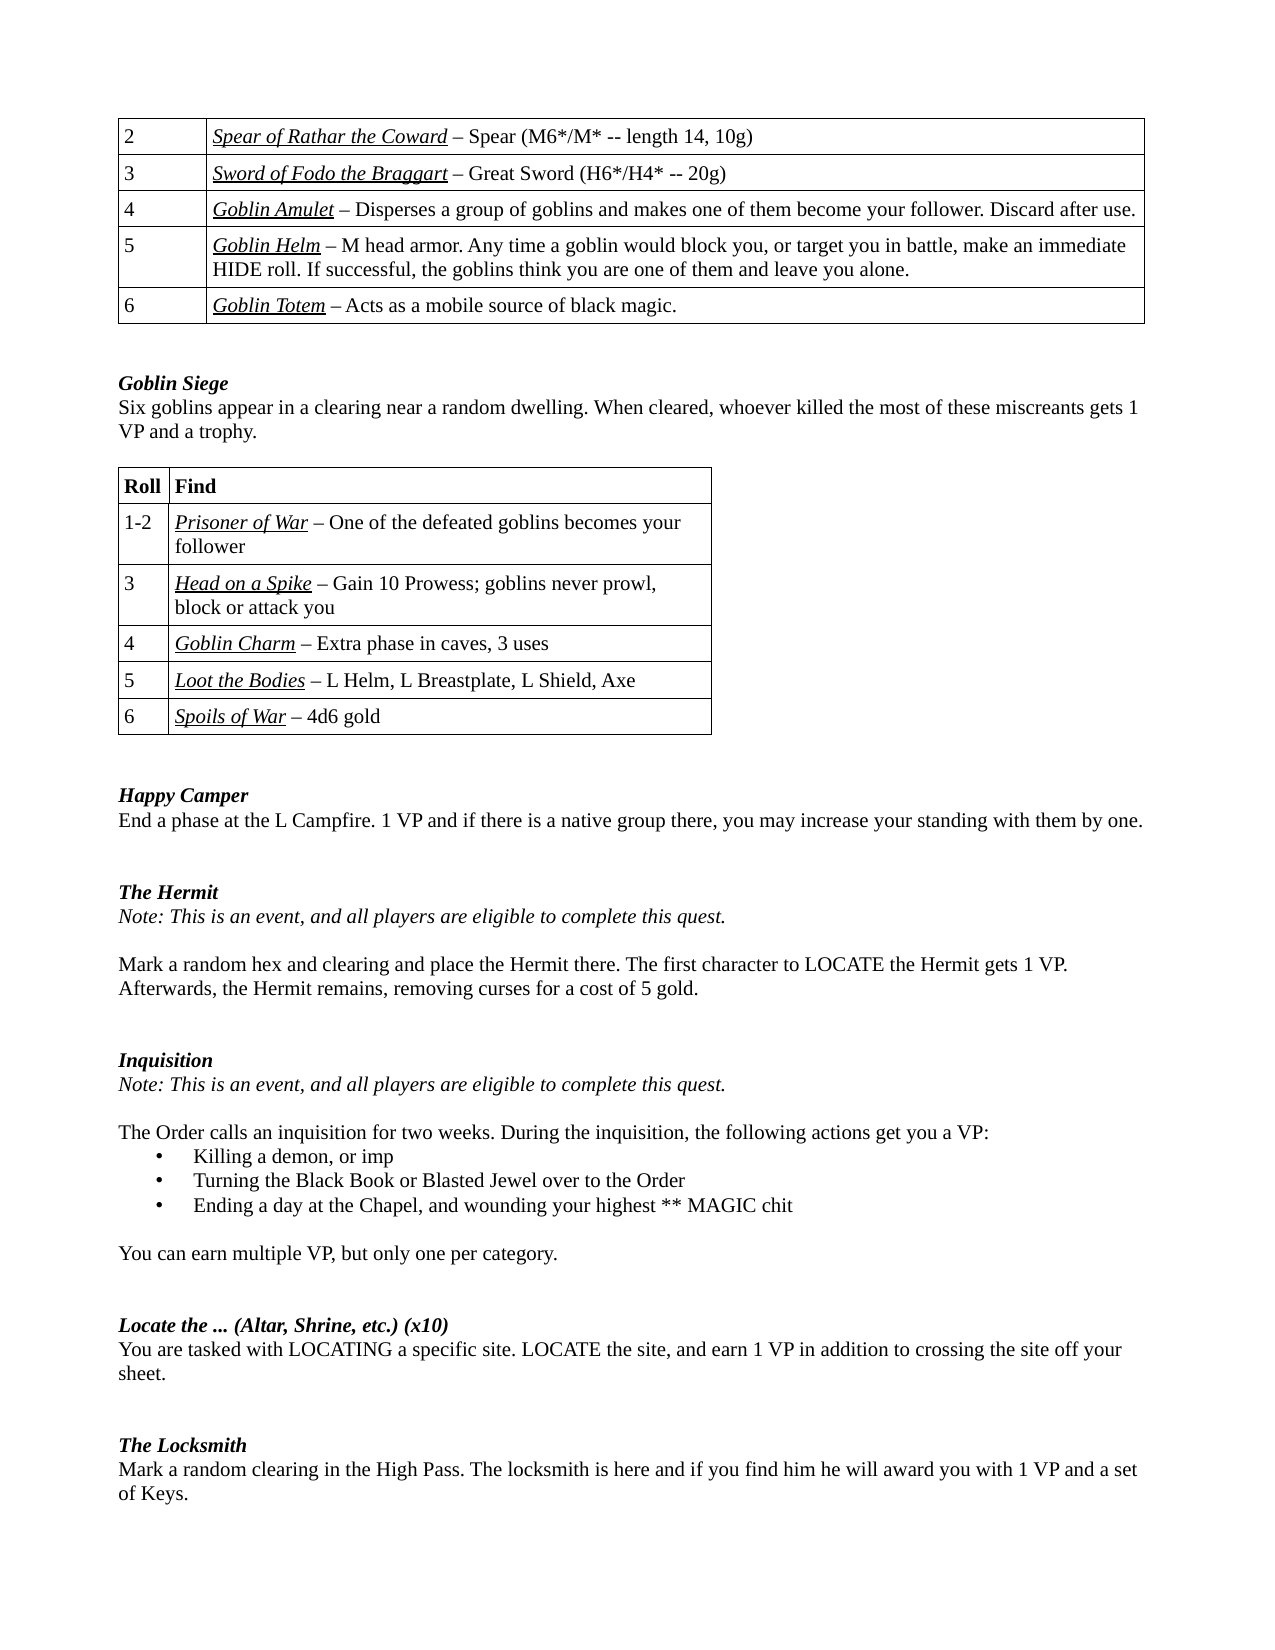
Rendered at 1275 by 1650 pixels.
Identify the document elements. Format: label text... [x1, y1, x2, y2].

text Note: This is an event, and all players are eligible to complete this quest. [118, 904, 1157, 928]
table_cell Prisoner of War – One of the defeated goblins becomes your follower [169, 504, 711, 564]
table_cell 3 [119, 155, 206, 190]
table_cell 4 [119, 626, 168, 661]
text Mark a random clearing in the High Pass. The locksmith is here and if you find him he will award you with 1 VP and a set of Keys. [118, 1457, 1157, 1505]
table_cell 5 [119, 662, 168, 698]
list Turning the Black Book or Blasted Jewel over to the Order [156, 1168, 1157, 1192]
list Killing a demon, or imp [156, 1144, 1157, 1168]
text You can earn multiple VP, but only one per category. [118, 1241, 1157, 1265]
text The Order calls an inquisition for two weeks. During the inquisition, the following actions get you a VP: [118, 1120, 1157, 1144]
table_cell Spoils of War – 4d6 gold [169, 699, 711, 734]
text Mark a random hex and clearing and place the Hermit there. The first character to LOCATE the Hermit gets 1 VP. Afterwards, the Hermit remains, removing curses for a cost of 5 gold. [118, 952, 1157, 1000]
text Happy Camper [118, 783, 1157, 807]
text End a phase at the L Campfire. 1 VP and if there is a native group there, you may increase your standing with them by one. [118, 807, 1157, 832]
text The Hermit [118, 880, 1157, 904]
text You are tasked with LOCATING a specific site. LOCATE the site, and earn 1 VP in addition to crossing the site off your sheet. [118, 1337, 1157, 1385]
table_cell 4 [119, 191, 206, 226]
text Note: This is an event, and all players are eligible to complete this quest. [118, 1072, 1157, 1096]
table_cell 2 [119, 119, 206, 154]
table_cell Spear of Rathar the Coward – Spear (M6*/M* -- length 14, 10g) [207, 119, 1144, 154]
table_cell Goblin Helm – M head armor. Any time a goblin would block you, or target you in battle, make an immediate HIDE roll. If successful, the goblins think you are one of them and leave you alone. [207, 227, 1144, 286]
table_cell 1-2 [119, 504, 168, 564]
text Goblin Siege [118, 371, 1157, 395]
table_cell Head on a Spike – Gain 10 Prowess; goblins never prowl, block or attack you [169, 565, 711, 624]
text Inquisition [118, 1048, 1157, 1072]
table_cell Goblin Charm – Extra phase in caves, 3 uses [169, 626, 711, 661]
table_cell Loot the Bodies – L Helm, L Breastplate, L Shield, Axe [169, 662, 711, 698]
table_header Find [170, 468, 711, 503]
text Locate the ... (Altar, Shrine, etc.) (x10) [118, 1313, 1157, 1337]
list Ending a day at the Chapel, and wounding your highest ** MAGIC chit [156, 1192, 1157, 1217]
table_cell 5 [119, 227, 206, 286]
table_cell 3 [119, 565, 168, 624]
table_cell 6 [119, 288, 206, 322]
table_cell 6 [119, 699, 168, 734]
table_header Roll [119, 468, 169, 503]
text Six goblins appear in a clearing near a random dwelling. When cleared, whoever killed the most of these miscreants gets 1 VP and a trophy. [118, 395, 1157, 443]
table_cell Sword of Fodo the Braggart – Great Sword (H6*/H4* -- 20g) [207, 155, 1144, 190]
text The Locksmith [118, 1433, 1157, 1457]
table_cell Goblin Amulet – Disperses a group of goblins and makes one of them become your follower. Discard after use. [207, 191, 1144, 226]
table_cell Goblin Totem – Acts as a mobile source of black magic. [207, 288, 1144, 322]
